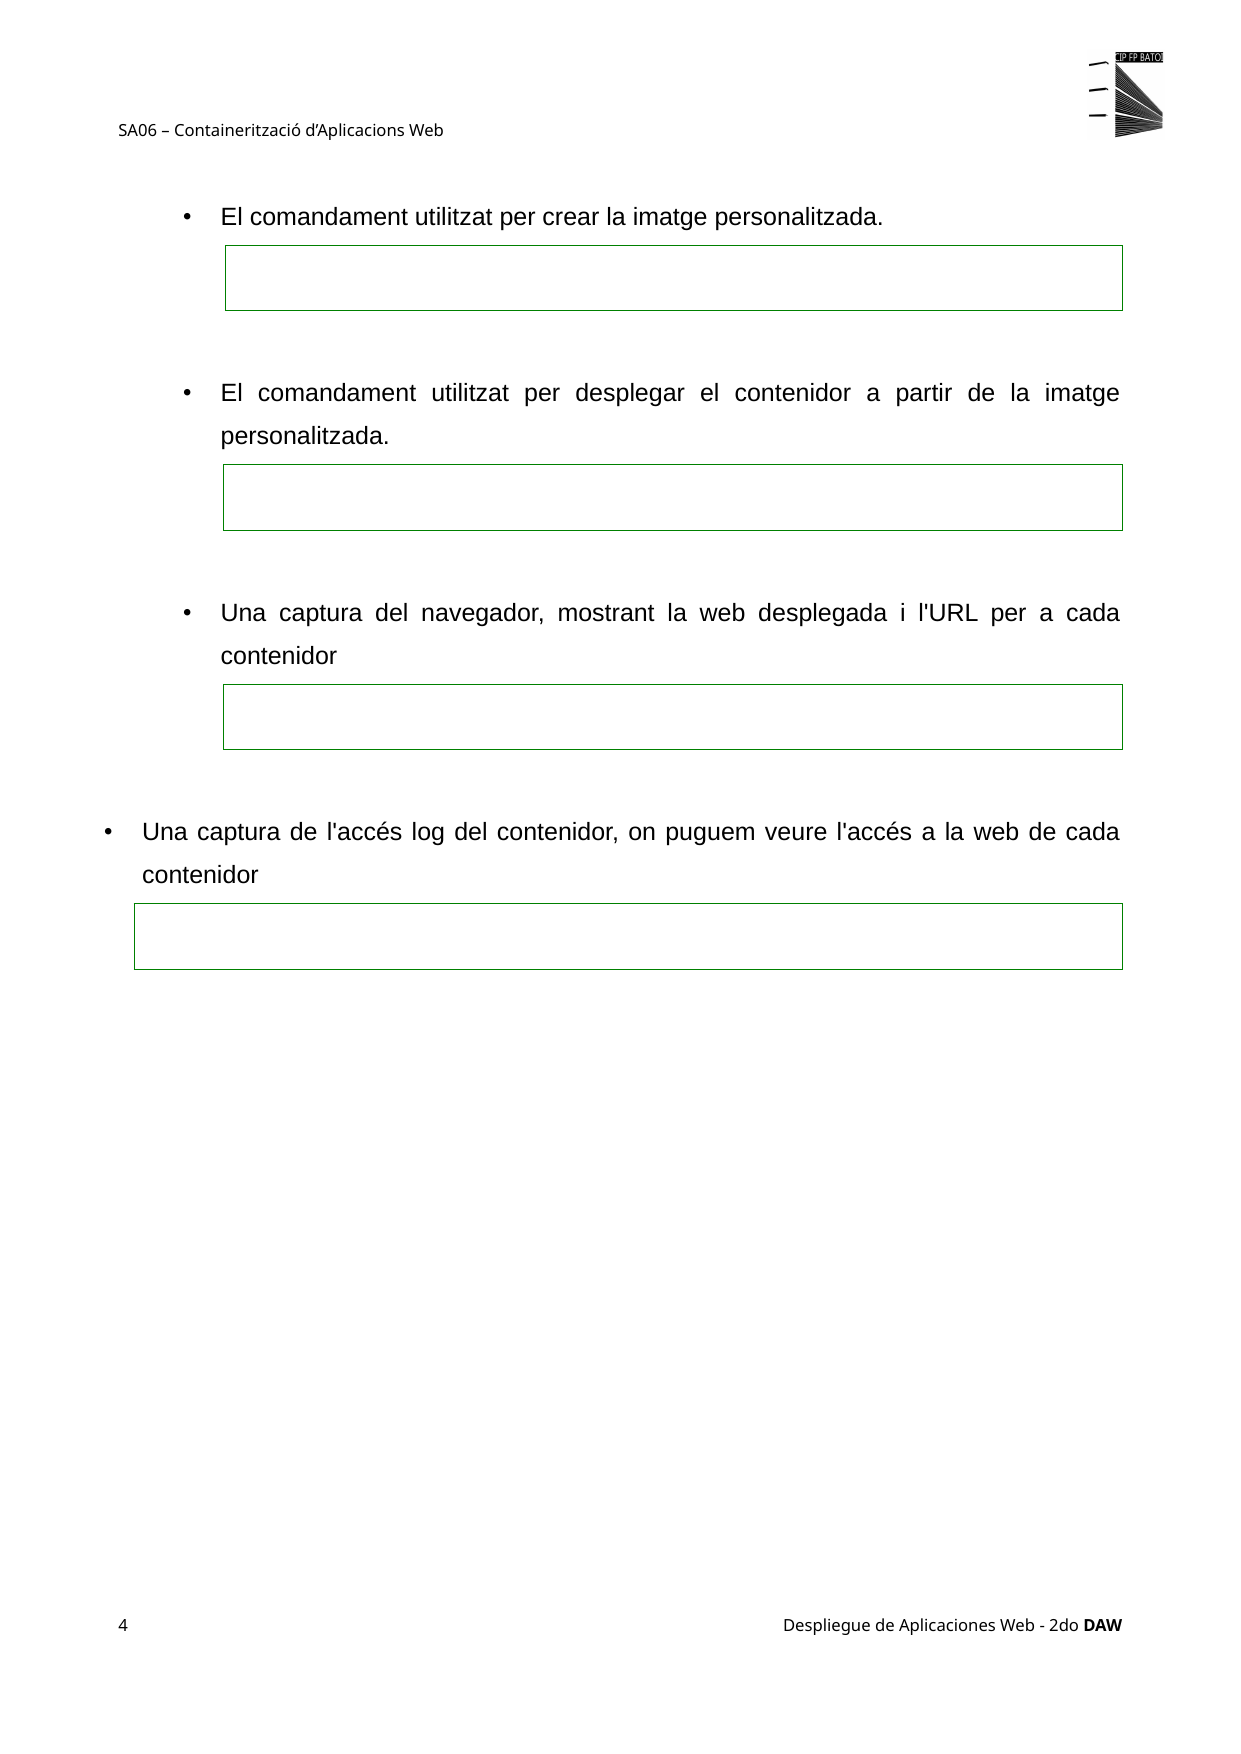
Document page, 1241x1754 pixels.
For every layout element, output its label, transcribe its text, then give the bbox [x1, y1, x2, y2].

table_header [226, 246, 1122, 310]
list Una captura de l'accés log del contenidor, on puguem veure l'accés a la web de cada contenidor [104, 817, 1122, 889]
table_header [224, 685, 1122, 749]
picture [1087, 49, 1165, 140]
table_header [135, 904, 1122, 969]
list El comandament utilitzat per crear la imatge personalitzada. [183, 202, 1122, 231]
table_header [224, 465, 1122, 530]
list Una captura del navegador, mostrant la web desplegada i l'URL per a cada contenidor [183, 597, 1122, 669]
list El comandament utilitzat per desplegar el contenidor a partir de la imatge personalitzada. [183, 378, 1122, 450]
